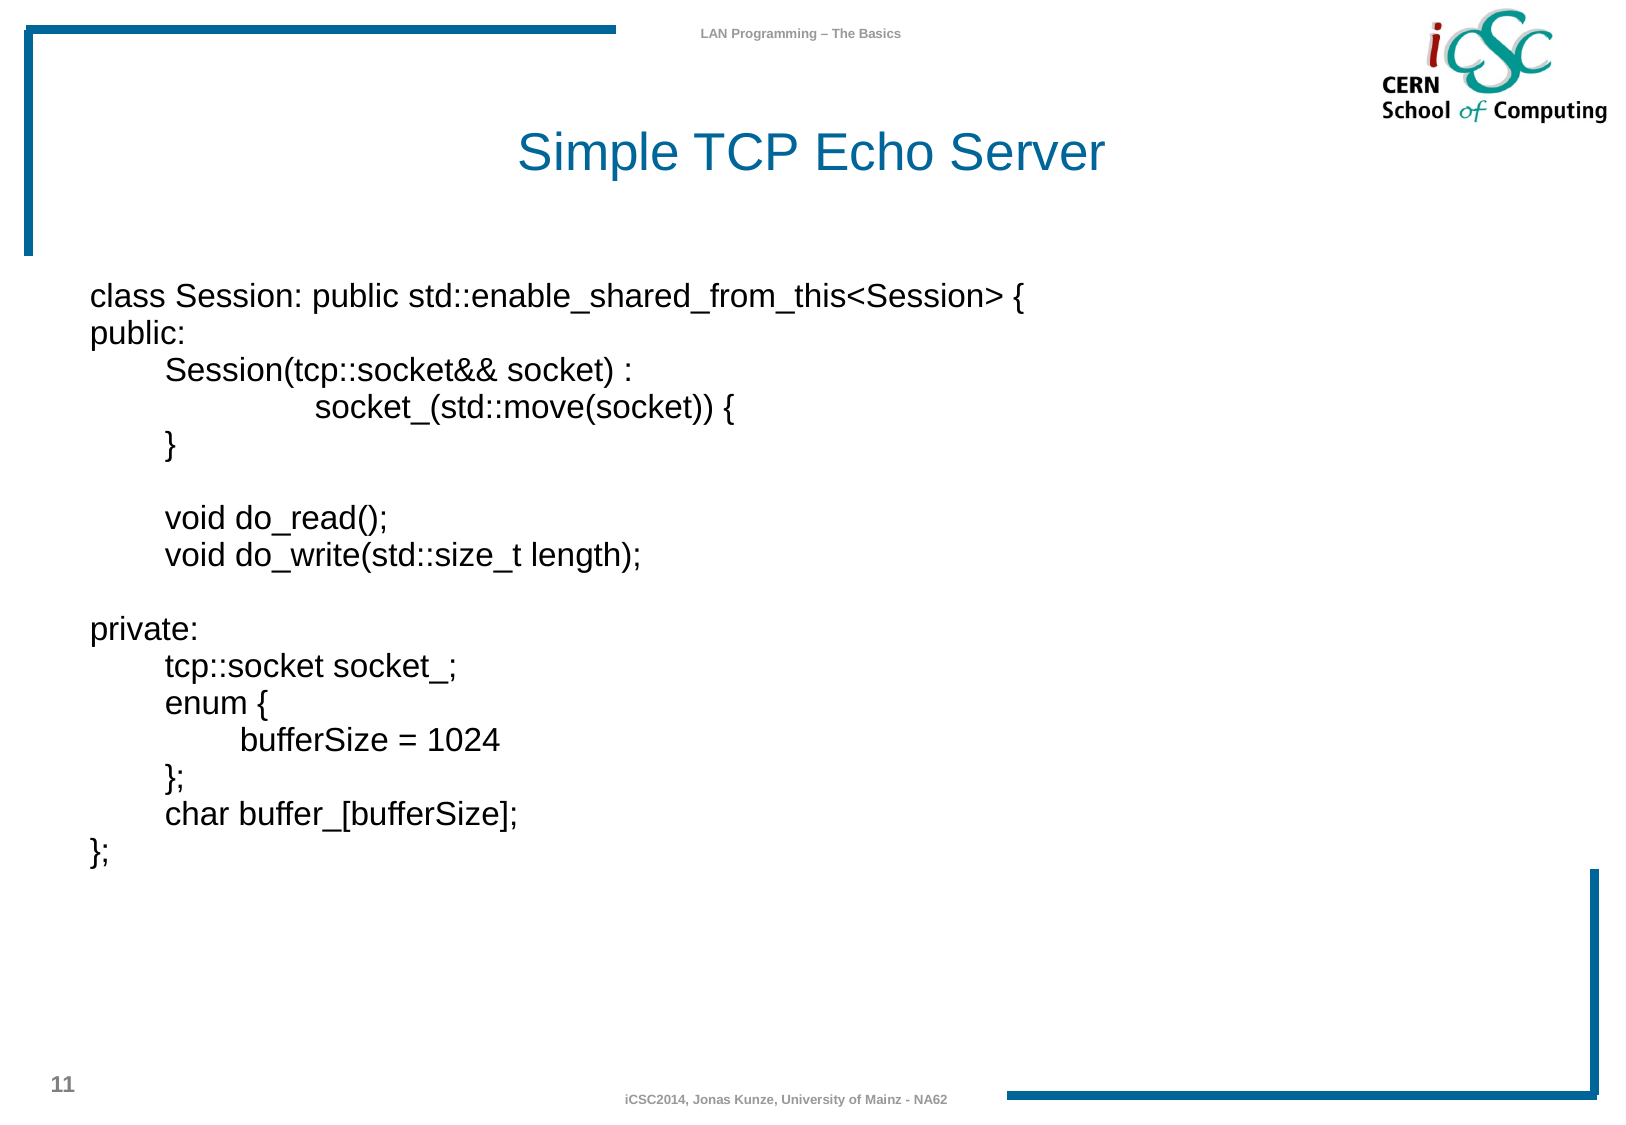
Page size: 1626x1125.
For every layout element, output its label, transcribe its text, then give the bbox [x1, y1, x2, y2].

picture [1381, 8, 1608, 125]
title Simple TCP Echo Server [81, 44, 1544, 233]
text_box class Session: public std::enable_shared_from_this<Session> { public: Session(tcp::socket&& socket) : socket_(std::move(socket)) { } void do_read(); void do_write(std::size_t length); private: tcp::socket socket_; enum { bufferSize = 1024 }; char buffer_[bufferSize]; }; [75, 270, 1546, 946]
